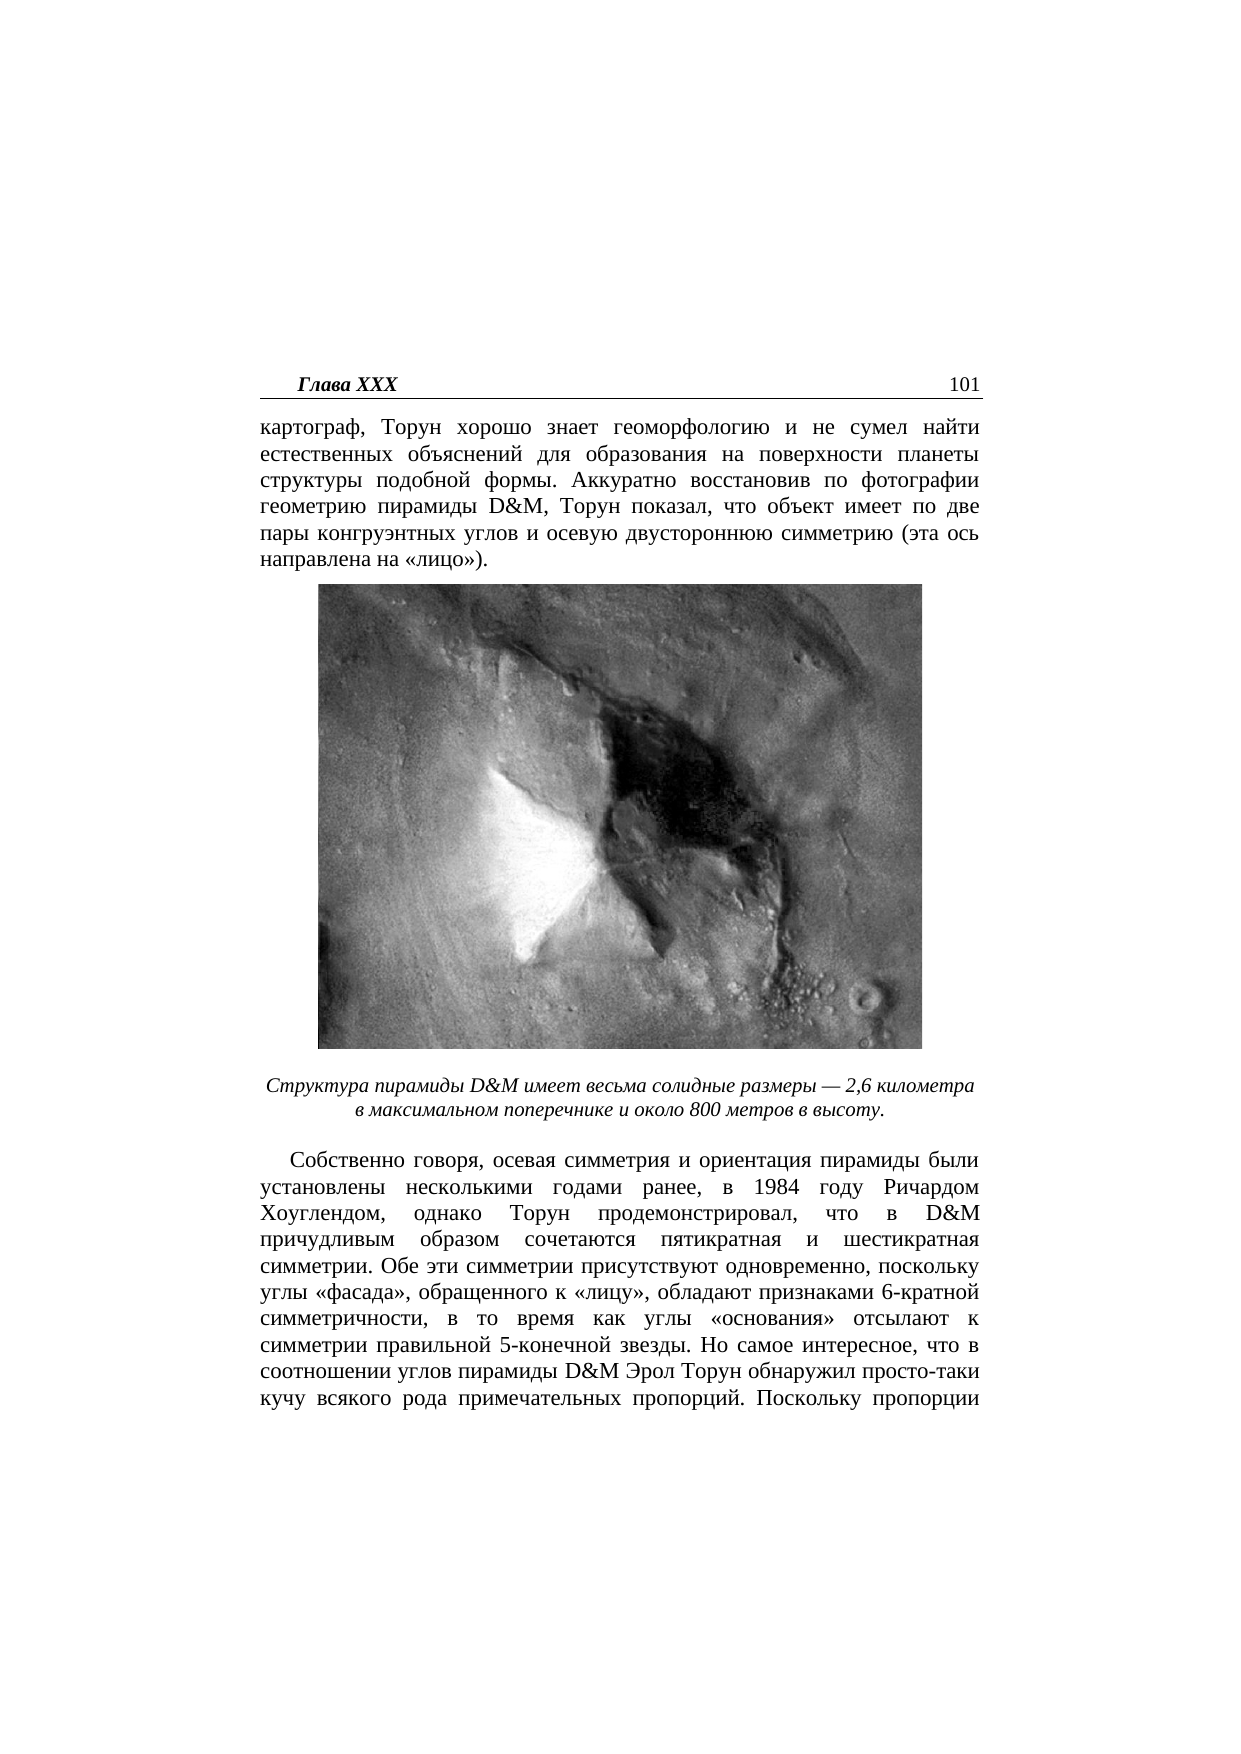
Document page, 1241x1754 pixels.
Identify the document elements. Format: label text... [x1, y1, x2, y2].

picture [318, 584, 923, 1049]
text Структура пирамиды D&M имеет весьма солидные размеры — 2,6 километра в максимальном поперечнике и около 800 метров в высоту. [260, 1073, 980, 1121]
text картограф, Торун хорошо знает геоморфологию и не сумел найти естественных объяснений для образования на поверхности планеты структуры подобной формы. Аккуратно восстановив по фотографии геометрию пирамиды D&M, Торун показал, что объект имеет по две пары конгруэнтных углов и осевую двустороннюю симметрию (эта ось направлена на «лицо»). [260, 413, 980, 572]
text Собственно говоря, осевая симметрия и ориентация пирамиды были установлены несколькими годами ранее, в 1984 году Ричардом Хоуглендом, однако Торун продемонстрировал, что в D&M причудливым образом сочетаются пятикратная и шестикратная симметрии. Обе эти симметрии присутствуют одновременно, поскольку углы «фасада», обращенного к «лицу», обладают признаками 6-кратной симметричности, в то время как углы «основания» отсылают к симметрии правильной 5-конечной звезды. Но самое интересное, что в соотношении углов пирамиды D&M Эрол Торун обнаружил просто-таки кучу всякого рода примечательных пропорций. Поскольку пропорции [260, 1146, 980, 1410]
